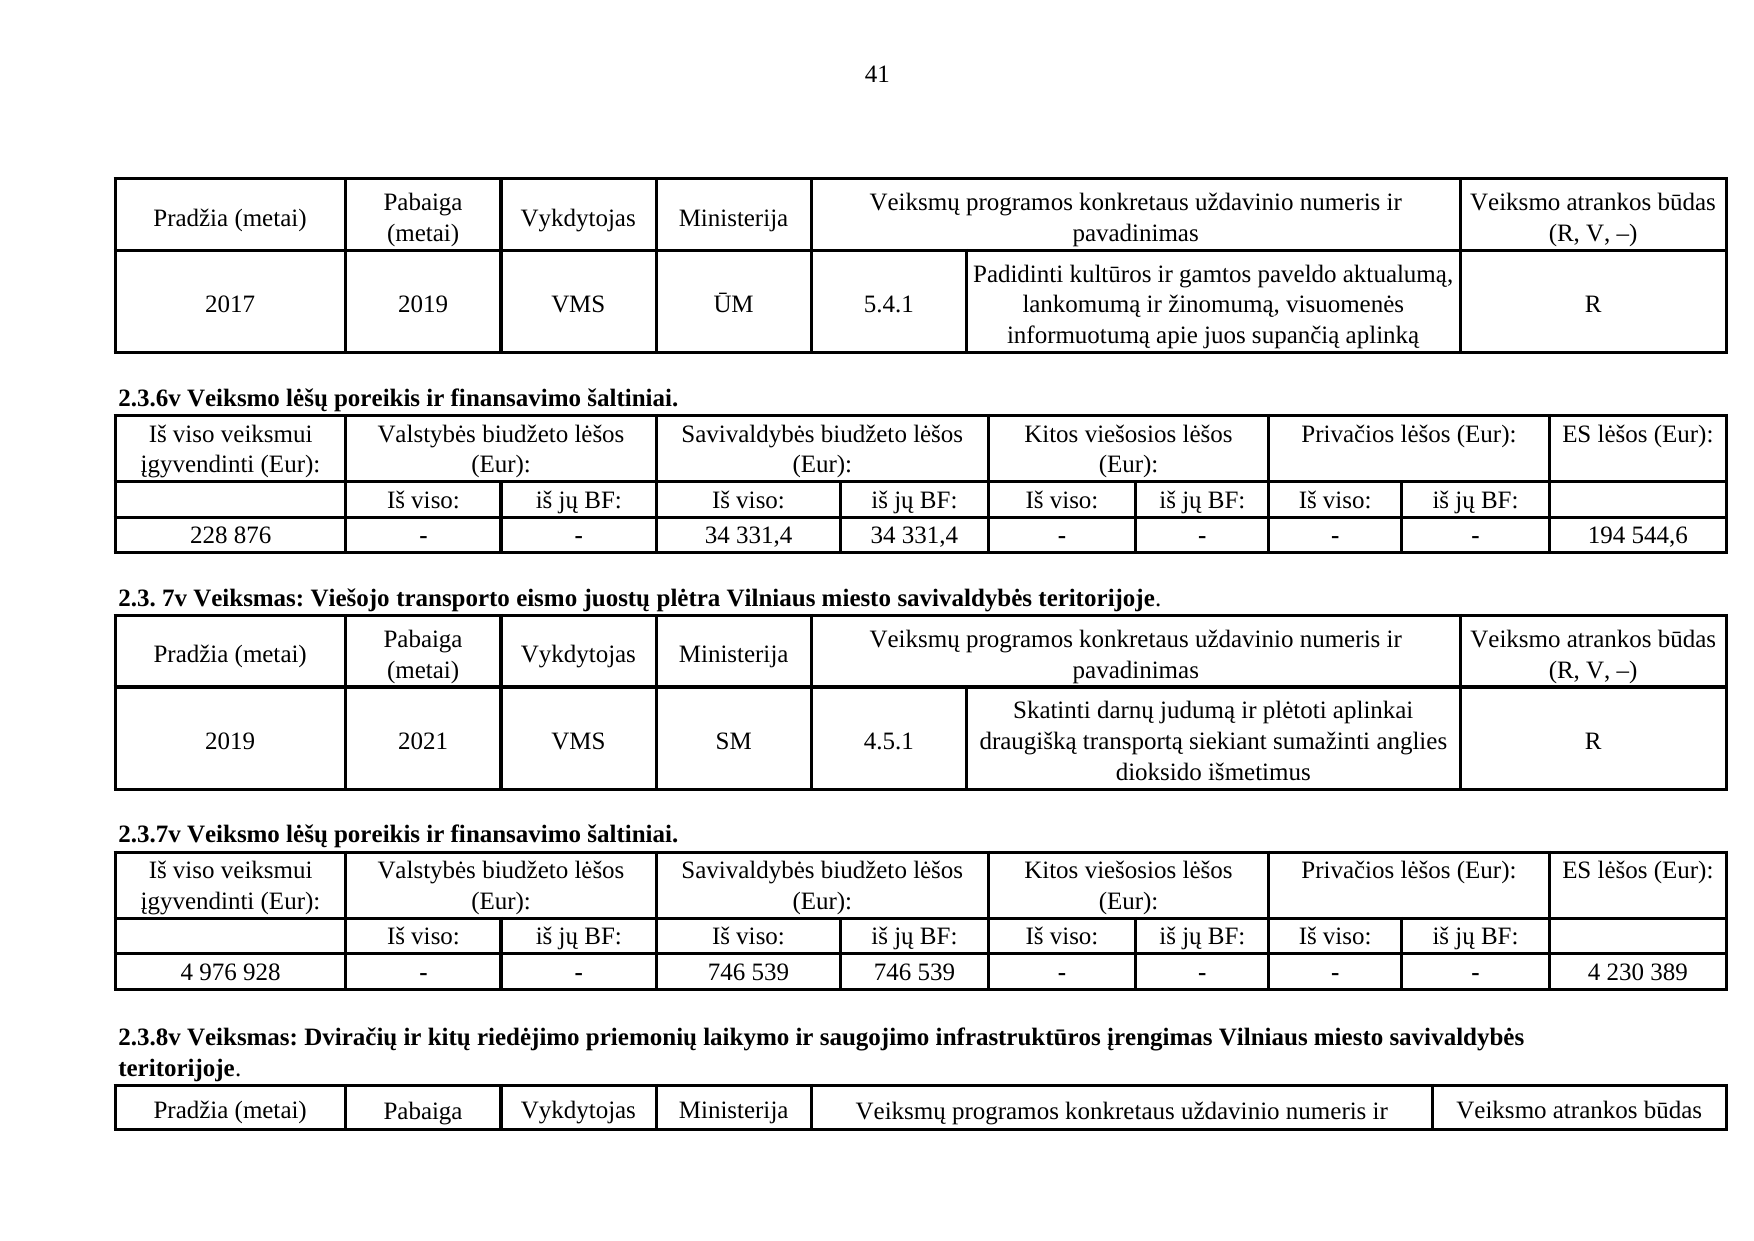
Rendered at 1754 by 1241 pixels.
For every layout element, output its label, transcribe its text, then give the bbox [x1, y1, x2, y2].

table_header Iš viso veiksmui įgyvendinti (Eur): [117, 854, 344, 917]
table_cell 194 544,6 [1551, 519, 1725, 551]
table_header Veiksmų programos konkretaus uždavinio numeris ir pavadinimas [813, 617, 1459, 685]
table_cell Iš viso: [990, 483, 1134, 516]
table_header Valstybės biudžeto lėšos (Eur): [347, 417, 655, 480]
text 2.3. 7v Veiksmas: Viešojo transporto eismo juostų plėtra Vilniaus miesto savivaldybės teritorijoje. [118, 583, 1636, 612]
table_cell Iš viso: [658, 920, 839, 952]
text 2.3.7v Veiksmo lėšų poreikis ir finansavimo šaltiniai. [118, 819, 1636, 848]
table_cell 34 331,4 [842, 519, 987, 551]
table_header Vykdytojas [503, 180, 655, 249]
table_cell 746 539 [842, 955, 987, 988]
table_header Savivaldybės biudžeto lėšos (Eur): [658, 854, 987, 917]
table_cell 2019 [347, 252, 499, 351]
table_cell VMS [503, 689, 655, 788]
table_cell SM [658, 689, 810, 788]
table_header Vykdytojas [503, 1087, 655, 1128]
table_header Pabaiga (metai) [347, 617, 499, 685]
table_header Kitos viešosios lėšos (Eur): [990, 854, 1267, 917]
table_cell Padidinti kultūros ir gamtos paveldo aktualumą, lankomumą ir žinomumą, visuomenės informuotumą apie juos supančią aplinką [968, 252, 1459, 351]
table_cell [117, 483, 344, 516]
table_cell iš jų BF: [842, 483, 987, 516]
text 2.3.6v Veiksmo lėšų poreikis ir finansavimo šaltiniai. [118, 383, 1636, 412]
table_header Vykdytojas [503, 617, 655, 685]
table_cell ŪM [658, 252, 810, 351]
table_cell 4 976 928 [117, 955, 344, 988]
table_header Pabaiga [347, 1087, 499, 1128]
table_header Veiksmo atrankos būdas (R, V, –) [1462, 180, 1725, 249]
table_cell [117, 920, 344, 952]
table_cell iš jų BF: [1137, 920, 1267, 952]
table_cell - [990, 955, 1134, 988]
table_header Valstybės biudžeto lėšos (Eur): [347, 854, 655, 917]
table_cell 4.5.1 [813, 689, 965, 788]
table_cell - [1403, 955, 1548, 988]
table_cell Iš viso: [1270, 483, 1400, 516]
table_cell - [503, 955, 655, 988]
table_cell Skatinti darnų judumą ir plėtoti aplinkai draugišką transportą siekiant sumažinti anglies dioksido išmetimus [968, 689, 1459, 788]
table_cell Iš viso: [347, 920, 499, 952]
table_header Veiksmų programos konkretaus uždavinio numeris ir pavadinimas [813, 180, 1459, 249]
table_cell 2019 [117, 689, 344, 788]
table_header Pabaiga (metai) [347, 180, 499, 249]
table_cell Iš viso: [1270, 920, 1400, 952]
table_cell iš jų BF: [1403, 920, 1548, 952]
table_cell 34 331,4 [658, 519, 839, 551]
table_cell 228 876 [117, 519, 344, 551]
table_header Ministerija [658, 180, 810, 249]
table_header Kitos viešosios lėšos (Eur): [990, 417, 1267, 480]
table_header Veiksmo atrankos būdas (R, V, –) [1462, 617, 1725, 685]
table_cell - [1270, 519, 1400, 551]
table_cell iš jų BF: [1137, 483, 1267, 516]
table_cell - [1137, 519, 1267, 551]
table_cell Iš viso: [658, 483, 839, 516]
table_cell 2017 [117, 252, 344, 351]
table_cell iš jų BF: [503, 920, 655, 952]
table_header Pradžia (metai) [117, 180, 344, 249]
table_header Ministerija [658, 617, 810, 685]
table_header Veiksmo atrankos būdas [1434, 1087, 1725, 1128]
table_header Veiksmų programos konkretaus uždavinio numeris ir [813, 1087, 1431, 1128]
table_cell - [347, 519, 499, 551]
table_cell [1551, 483, 1725, 516]
table_cell 4 230 389 [1551, 955, 1725, 988]
table_cell iš jų BF: [503, 483, 655, 516]
table_cell VMS [503, 252, 655, 351]
table_cell R [1462, 252, 1725, 351]
table_cell Iš viso: [990, 920, 1134, 952]
table_cell - [990, 519, 1134, 551]
table_cell - [503, 519, 655, 551]
table_cell R [1462, 689, 1725, 788]
table_cell Iš viso: [347, 483, 499, 516]
table_header Privačios lėšos (Eur): [1270, 854, 1548, 917]
table_header ES lėšos (Eur): [1551, 417, 1725, 480]
table_cell 5.4.1 [813, 252, 965, 351]
table_header Privačios lėšos (Eur): [1270, 417, 1548, 480]
table_cell 746 539 [658, 955, 839, 988]
table_cell - [347, 955, 499, 988]
table_header Savivaldybės biudžeto lėšos (Eur): [658, 417, 987, 480]
table_cell iš jų BF: [842, 920, 987, 952]
table_cell iš jų BF: [1403, 483, 1548, 516]
table_header Pradžia (metai) [117, 617, 344, 685]
table_header Pradžia (metai) [117, 1087, 344, 1128]
table_cell [1551, 920, 1725, 952]
table_header ES lėšos (Eur): [1551, 854, 1725, 917]
table_cell - [1270, 955, 1400, 988]
table_header Iš viso veiksmui įgyvendinti (Eur): [117, 417, 344, 480]
text 2.3.8v Veiksmas: Dviračių ir kitų riedėjimo priemonių laikymo ir saugojimo infrastruktūros įrengimas Vilniaus miesto savivaldybės teritorijoje. [118, 1022, 1636, 1082]
table_cell - [1137, 955, 1267, 988]
table_cell 2021 [347, 689, 499, 788]
table_header Ministerija [658, 1087, 810, 1128]
table_cell - [1403, 519, 1548, 551]
